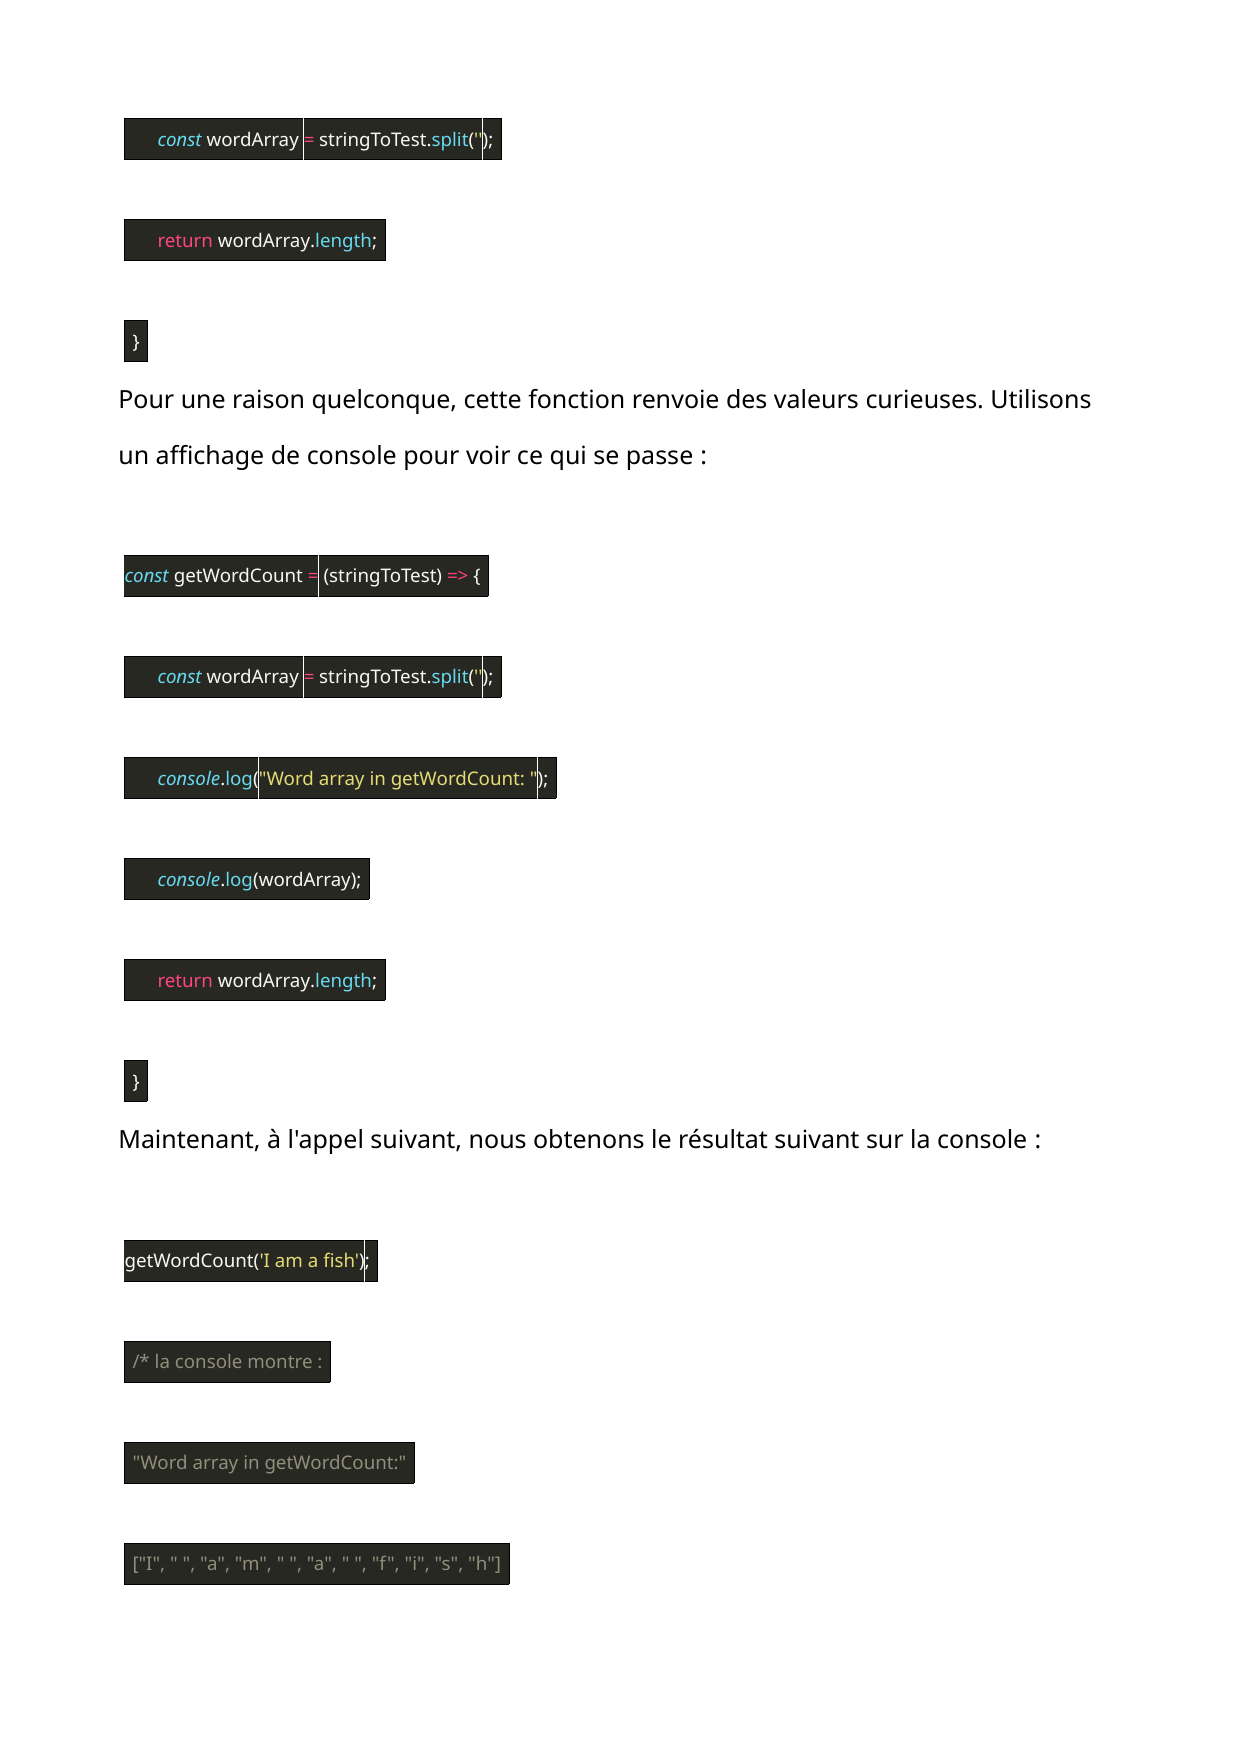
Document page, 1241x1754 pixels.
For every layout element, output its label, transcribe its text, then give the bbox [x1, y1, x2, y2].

text return wordArray.length; [125, 220, 385, 260]
text /* la console montre : [125, 1342, 330, 1382]
text [557, 757, 1111, 798]
text } [125, 1061, 147, 1101]
text [489, 555, 1111, 596]
text const wordArray = stringToTest.split(''); [125, 119, 501, 159]
text } [125, 321, 147, 361]
text ["I", " ", "a", "m", " ", "a", " ", "f", "i", "s", "h"] [125, 1544, 509, 1584]
text [415, 1442, 1111, 1483]
text "Word array in getWordCount:" [125, 1443, 414, 1483]
text getWordCount('I am a fish'); [124, 1241, 377, 1281]
text [331, 1341, 1111, 1382]
text const wordArray = stringToTest.split(''); [125, 657, 501, 697]
text console.log("Word array in getWordCount: "); [125, 758, 556, 798]
text [386, 219, 1111, 261]
text [502, 118, 1111, 159]
text [148, 320, 1111, 362]
text Pour une raison quelconque, cette fonction renvoie des valeurs curieuses. Utilisons un affichage de console pour voir ce qui se passe : [118, 382, 1122, 471]
text [378, 1240, 1111, 1281]
text Maintenant, à l'appel suivant, nous obtenons le résultat suivant sur la console : [118, 1122, 1122, 1156]
text [510, 1543, 1111, 1584]
text [370, 858, 1111, 899]
text [502, 656, 1111, 697]
text console.log(wordArray); [125, 859, 369, 899]
text const getWordCount = (stringToTest) => { [124, 556, 488, 596]
text return wordArray.length; [125, 960, 385, 1000]
text [386, 959, 1111, 1000]
text [148, 1060, 1111, 1101]
